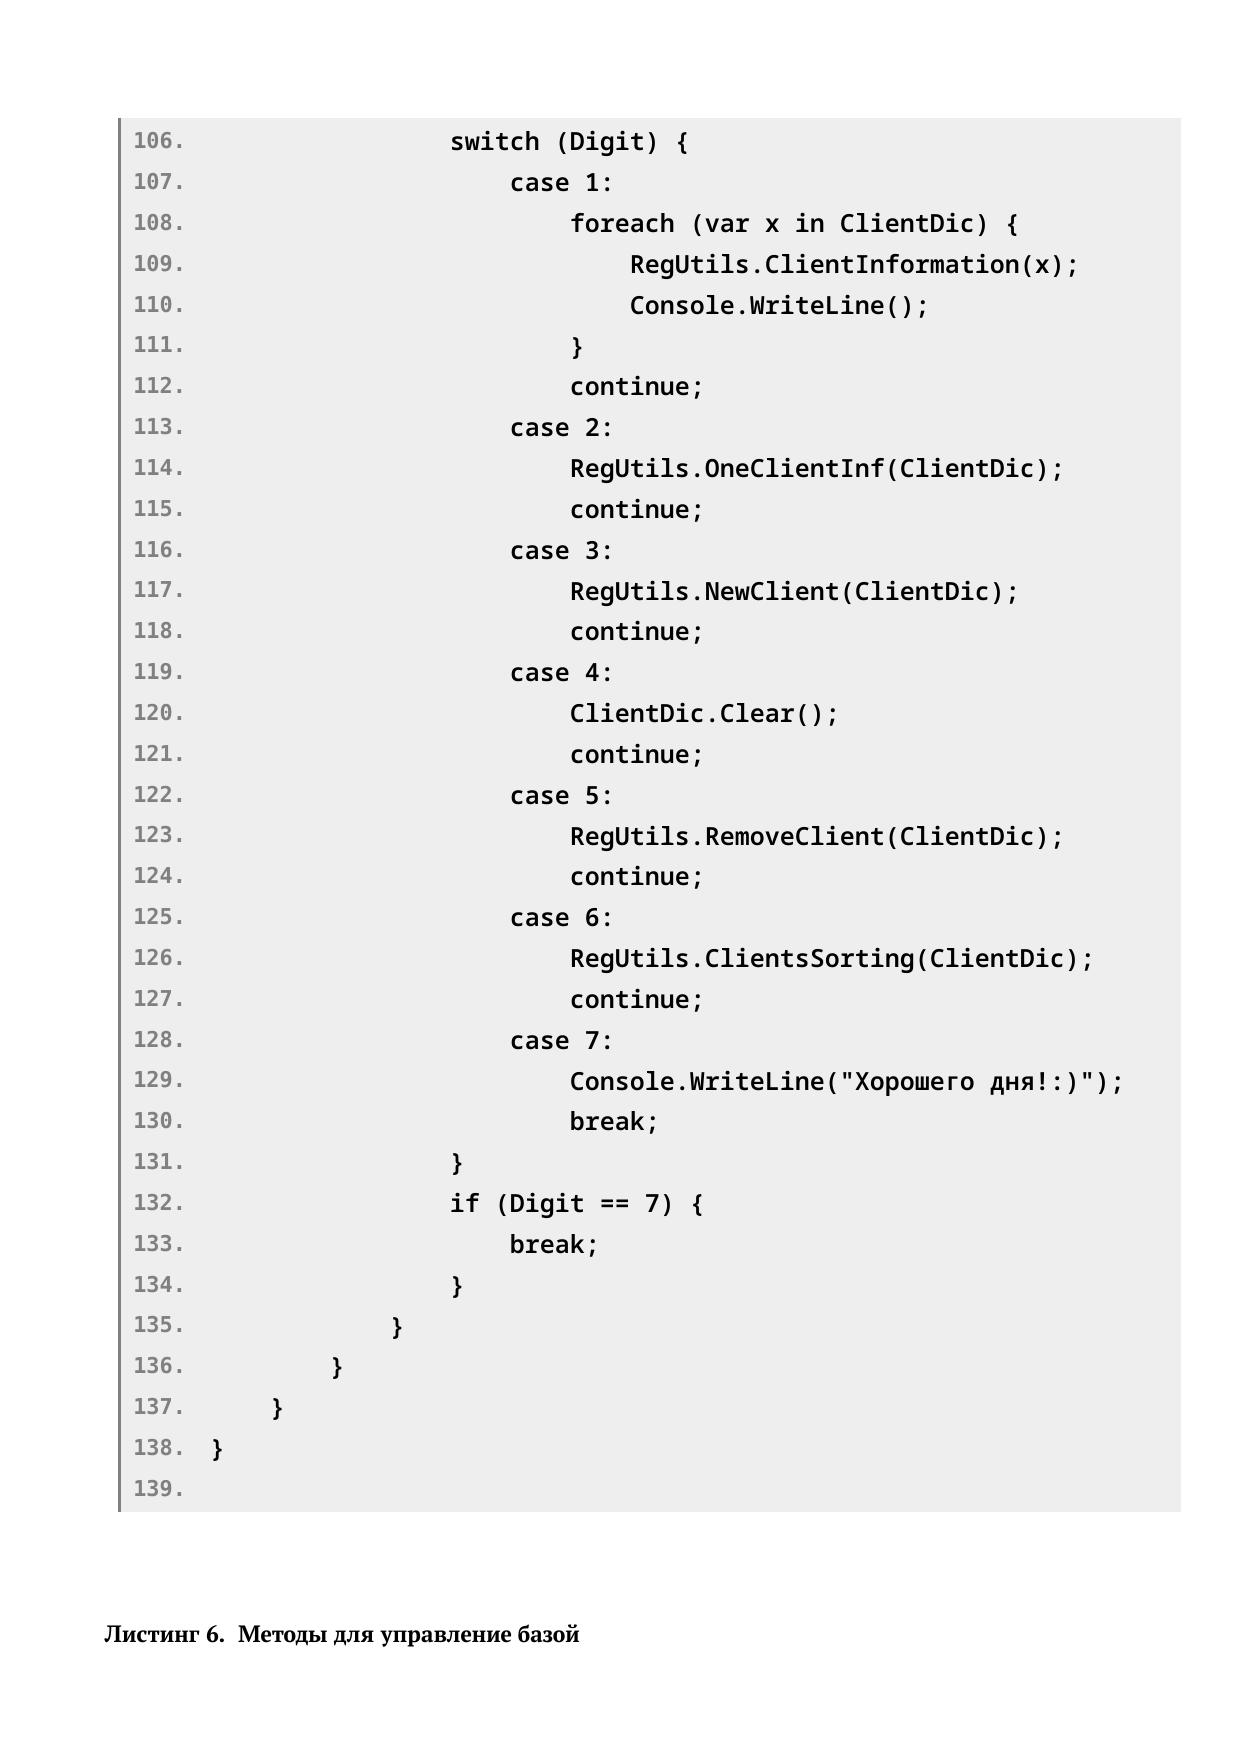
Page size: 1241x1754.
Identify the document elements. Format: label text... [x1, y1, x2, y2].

list Console.WriteLine(); [121, 281, 1181, 321]
list } [121, 1139, 1181, 1179]
text Листинг 6. Методы для управление базой [103, 1619, 1194, 1648]
list continue; [121, 976, 1181, 1016]
list continue; [121, 731, 1181, 771]
list ClientDic.Clear(); [121, 690, 1181, 730]
list case 7: [121, 1016, 1181, 1056]
list } [121, 1343, 1181, 1383]
list RegUtils.ClientsSorting(ClientDic); [121, 935, 1181, 975]
list } [121, 322, 1181, 362]
list continue; [121, 363, 1181, 403]
list case 5: [121, 771, 1181, 811]
list } [121, 1425, 1181, 1465]
list switch (Digit) { [121, 118, 1181, 158]
list } [121, 1261, 1181, 1301]
list case 4: [121, 649, 1181, 689]
list case 1: [121, 159, 1181, 199]
list RegUtils.ClientInformation(x); [121, 241, 1181, 281]
list RegUtils.RemoveClient(ClientDic); [121, 812, 1181, 852]
list Console.WriteLine("Хорошего дня!:)"); [121, 1057, 1181, 1097]
list continue; [121, 486, 1181, 526]
list } [121, 1302, 1181, 1342]
list continue; [121, 853, 1181, 893]
list case 2: [121, 404, 1181, 444]
list } [121, 1384, 1181, 1424]
list case 6: [121, 894, 1181, 934]
list break; [121, 1221, 1181, 1261]
list RegUtils.NewClient(ClientDic); [121, 567, 1181, 607]
list break; [121, 1098, 1181, 1138]
list continue; [121, 608, 1181, 648]
list case 3: [121, 526, 1181, 566]
list RegUtils.OneClientInf(ClientDic); [121, 445, 1181, 485]
list foreach (var x in ClientDic) { [121, 200, 1181, 240]
list if (Digit == 7) { [121, 1180, 1181, 1220]
